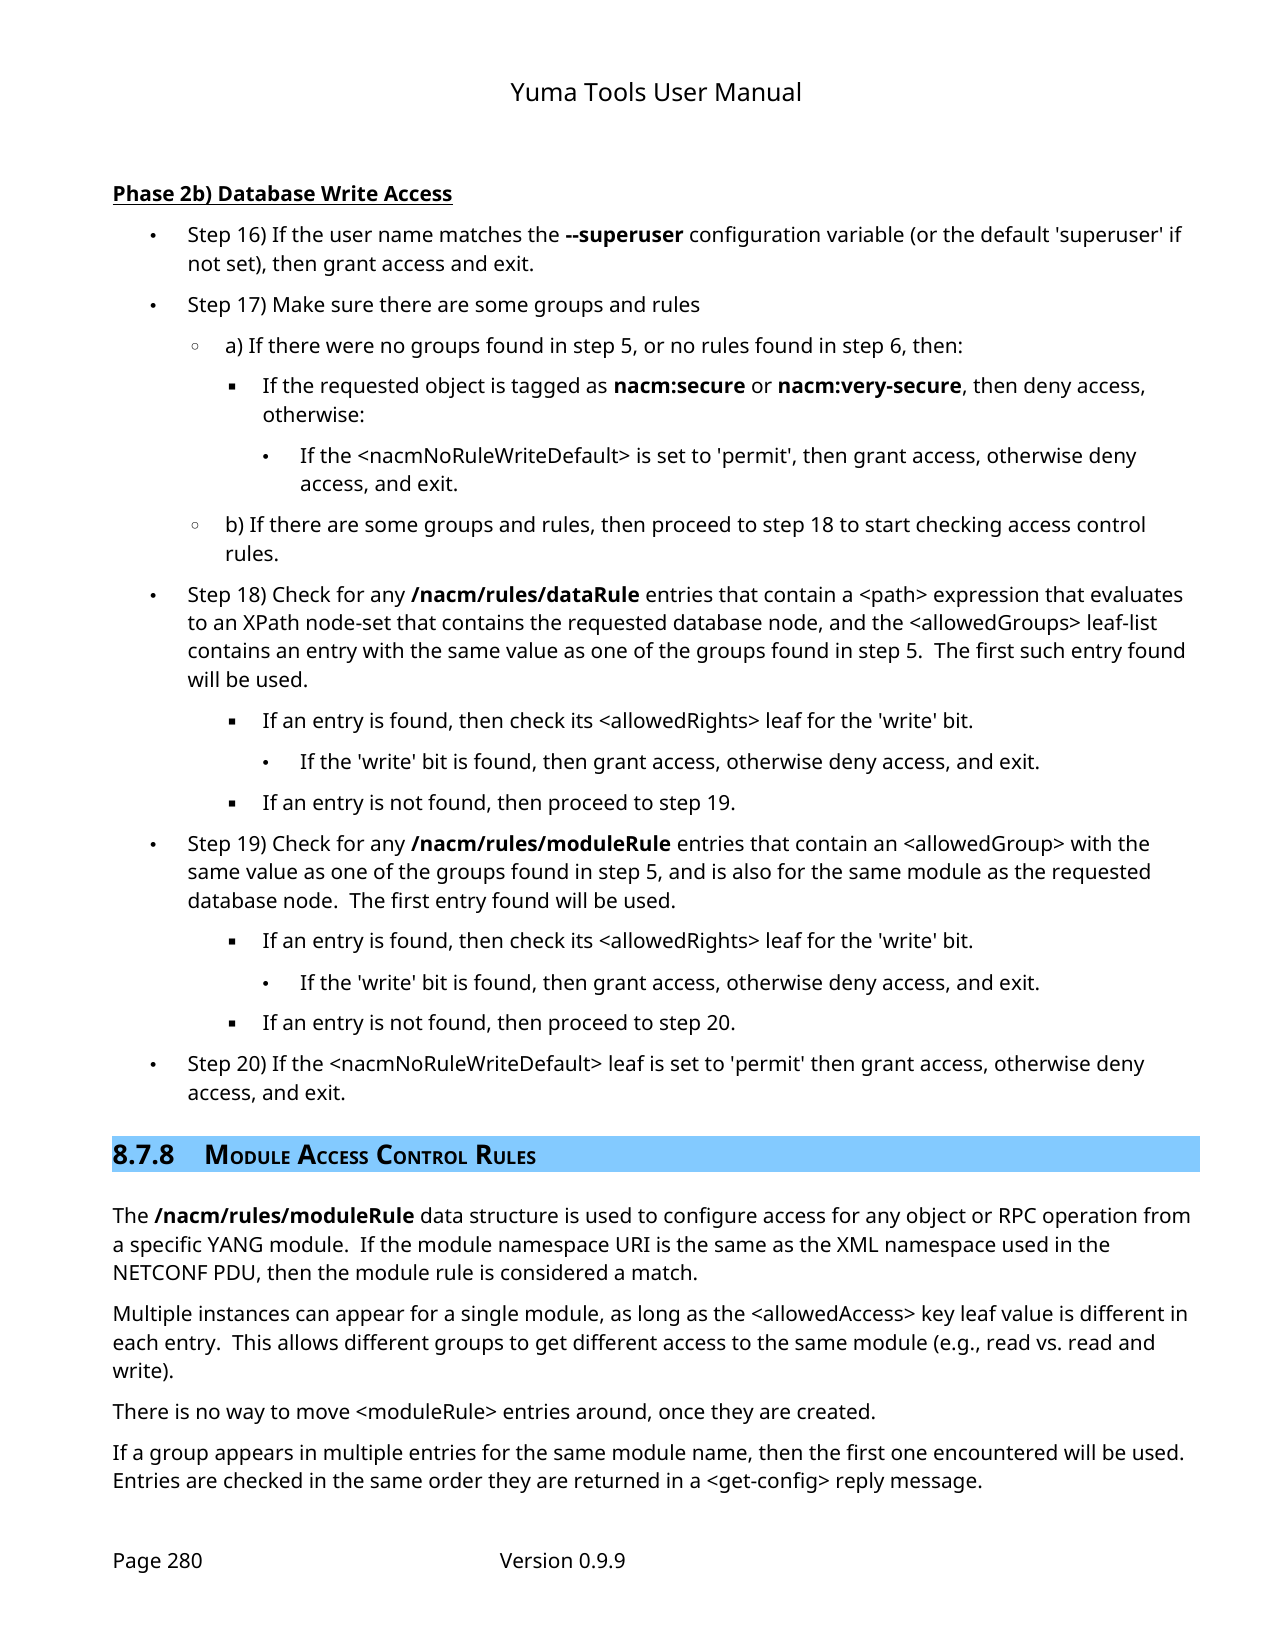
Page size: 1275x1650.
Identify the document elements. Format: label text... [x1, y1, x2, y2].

list If the 'write' bit is found, then grant access, otherwise deny access, and exit. [262, 747, 1200, 775]
list Step 19) Check for any /nacm/rules/moduleRule entries that contain an <allowedGroup> with the same value as one of the groups found in step 5, and is also for the same module as the requested database node. The first entry found will be used. [150, 829, 1200, 914]
text If a group appears in multiple entries for the same module name, then the first one encountered will be used. Entries are checked in the same order they are returned in a <get-config> reply message. [112, 1438, 1200, 1495]
list If an entry is found, then check its <allowedRights> leaf for the 'write' bit. [225, 706, 1200, 734]
text The /nacm/rules/moduleRule data structure is used to configure access for any object or RPC operation from a specific YANG module. If the module namespace URI is the same as the XML namespace used in the NETCONF PDU, then the module rule is considered a match. [112, 1202, 1200, 1287]
text Multiple instances can appear for a single module, as long as the <allowedAccess> key leaf value is different in each entry. This allows different groups to get different access to the same module (e.g., read vs. read and write). [112, 1299, 1200, 1385]
list If the <nacmNoRuleWriteDefault> is set to 'permit', then grant access, otherwise deny access, and exit. [262, 441, 1200, 498]
text There is no way to move <moduleRule> entries around, once they are created. [112, 1397, 1200, 1426]
list Step 20) If the <nacmNoRuleWriteDefault> leaf is set to 'permit' then grant access, otherwise deny access, and exit. [150, 1049, 1200, 1106]
list If an entry is not found, then proceed to step 19. [225, 788, 1200, 816]
list Step 18) Check for any /nacm/rules/dataRule entries that contain a <path> expression that evaluates to an XPath node-set that contains the requested database node, and the <allowedGroups> leaf-list contains an entry with the same value as one of the groups found in step 5. The first such entry found will be used. [150, 580, 1200, 693]
list If an entry is not found, then proceed to step 20. [225, 1008, 1200, 1037]
list Step 17) Make sure there are some groups and rules [150, 290, 1200, 318]
list If an entry is found, then check its <allowedRights> leaf for the 'write' bit. [225, 927, 1200, 955]
list If the 'write' bit is found, then grant access, otherwise deny access, and exit. [262, 968, 1200, 996]
list b) If there are some groups and rules, then proceed to step 18 to start checking access control rules. [187, 510, 1200, 567]
list If the requested object is tagged as nacm:secure or nacm:very-secure, then deny access, otherwise: [225, 372, 1200, 428]
subtitle Module Access Control Rules [112, 1136, 1200, 1172]
list a) If there were no groups found in step 5, or no rules found in step 6, then: [187, 331, 1200, 359]
text Phase 2b) Database Write Access [112, 179, 1200, 208]
list Step 16) If the user name matches the --superuser configuration variable (or the default 'superuser' if not set), then grant access and exit. [150, 220, 1200, 277]
